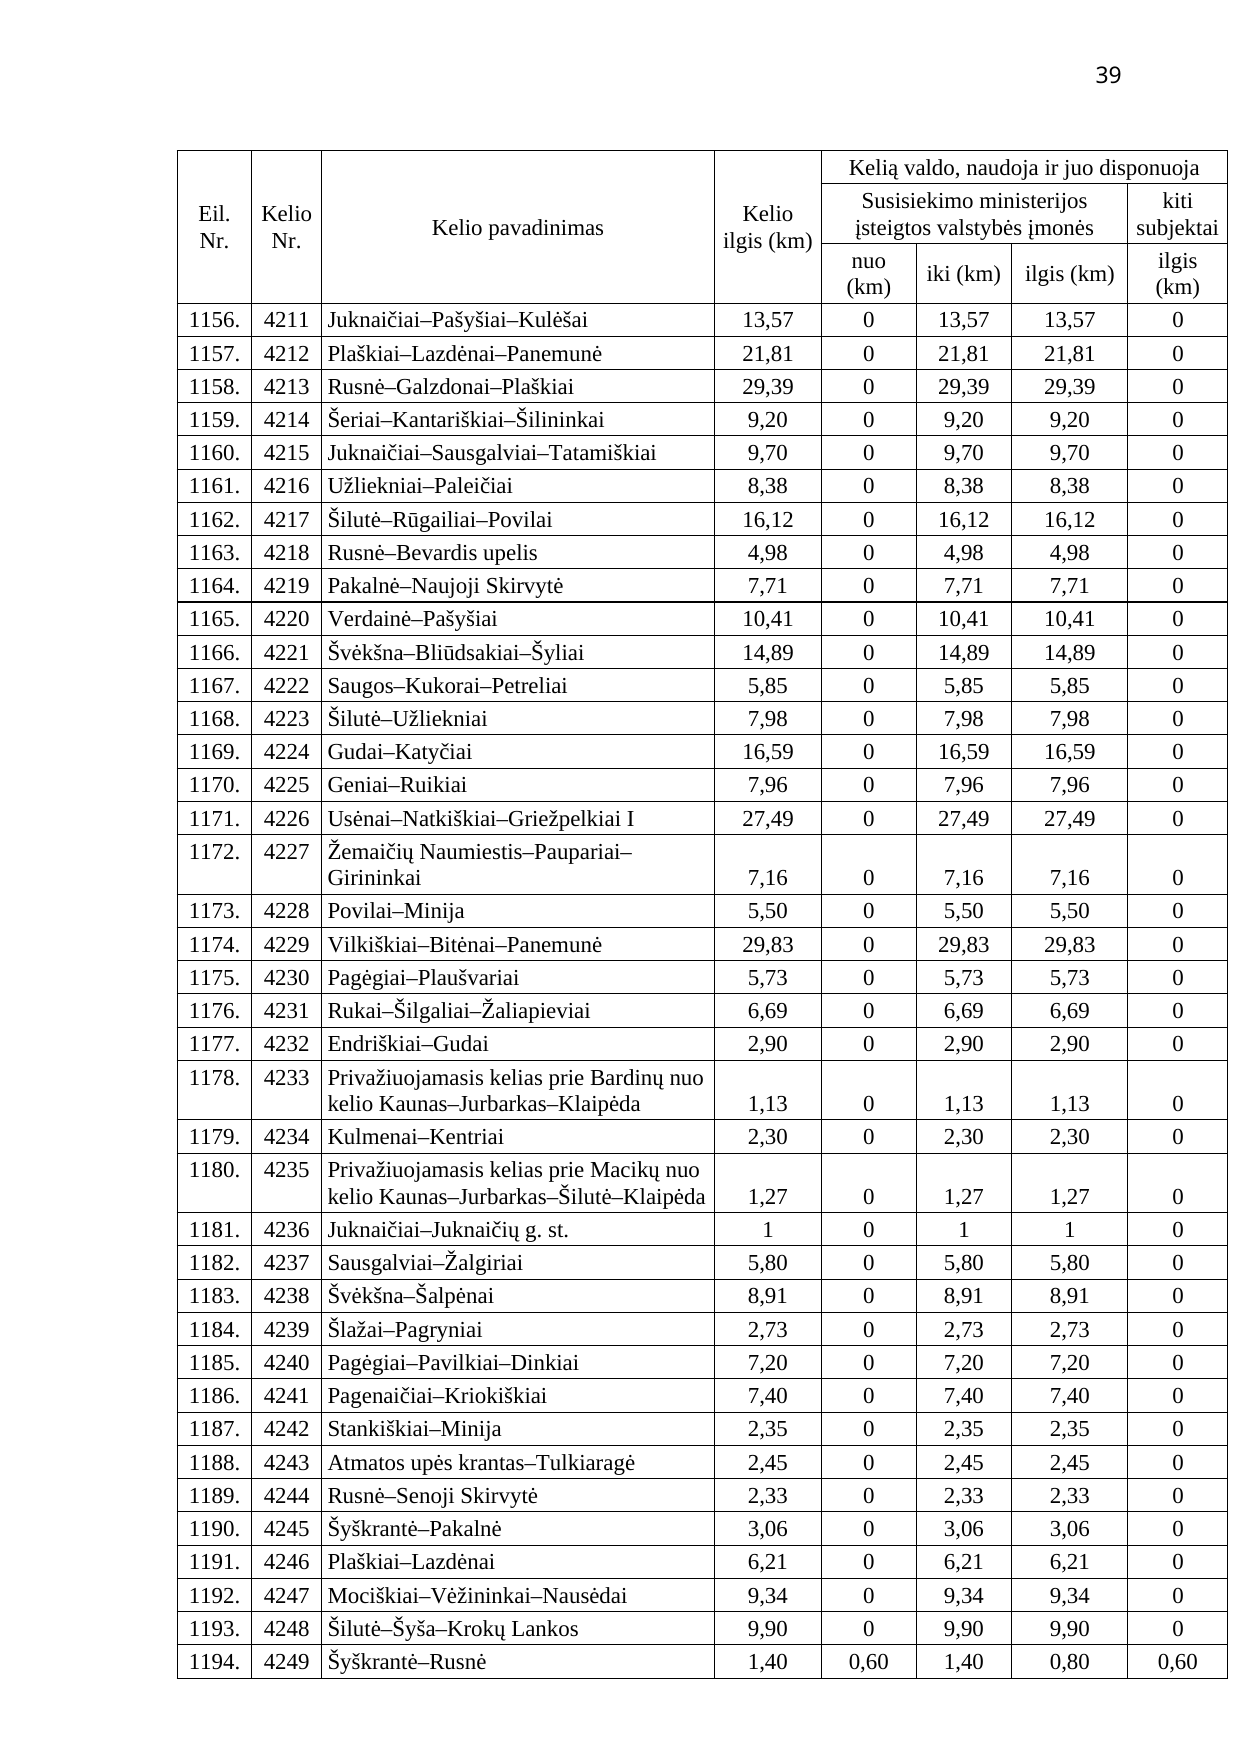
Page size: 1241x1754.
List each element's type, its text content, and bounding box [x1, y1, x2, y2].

table_cell Mociškiai–Vėžininkai–Nausėdai [322, 1579, 714, 1611]
table_cell 1193. [178, 1612, 251, 1644]
table_cell Užliekniai–Paleičiai [322, 470, 714, 502]
table_cell 1159. [178, 403, 251, 435]
table_cell 5,85 [1012, 669, 1127, 701]
table_cell 1190. [178, 1512, 251, 1544]
table_cell Rusnė–Senoji Skirvytė [322, 1479, 714, 1511]
table_cell 0 [1128, 1280, 1227, 1312]
table_cell 8,38 [715, 470, 821, 502]
table_cell 4223 [252, 702, 321, 734]
table_cell 0 [1128, 1546, 1227, 1578]
table_cell 1194. [178, 1645, 251, 1677]
table_cell 4215 [252, 436, 321, 468]
table_cell 9,70 [715, 436, 821, 468]
table_cell 7,40 [1012, 1379, 1127, 1412]
table_cell 0 [1128, 370, 1227, 402]
table_cell 1184. [178, 1313, 251, 1345]
table_cell 5,50 [715, 895, 821, 927]
table_cell 1188. [178, 1446, 251, 1478]
table_cell 4,98 [1012, 536, 1127, 568]
table_cell 0 [1128, 994, 1227, 1027]
table_cell 0 [1128, 1379, 1227, 1412]
table_cell 13,57 [715, 304, 821, 336]
table_cell 21,81 [917, 337, 1011, 369]
table_cell 0 [822, 1028, 916, 1060]
table_header Eil. Nr. [178, 151, 251, 302]
table_cell 6,21 [1012, 1546, 1127, 1578]
table_cell 6,69 [1012, 994, 1127, 1027]
table_cell Plaškiai–Lazdėnai–Panemunė [322, 337, 714, 369]
table_cell 4248 [252, 1612, 321, 1644]
table_cell 0 [1128, 1213, 1227, 1245]
table_cell 13,57 [1012, 304, 1127, 336]
table_cell 4229 [252, 928, 321, 960]
table_cell 2,33 [715, 1479, 821, 1511]
table_cell 4212 [252, 337, 321, 369]
table_cell 4237 [252, 1246, 321, 1279]
table_cell 4244 [252, 1479, 321, 1511]
table_cell 0 [822, 928, 916, 960]
table_cell 5,85 [917, 669, 1011, 701]
table_cell 7,16 [715, 835, 821, 894]
table_cell 0 [1128, 1246, 1227, 1279]
table_cell 27,49 [1012, 802, 1127, 834]
table_cell 4221 [252, 636, 321, 668]
table_cell 2,30 [715, 1120, 821, 1153]
table_cell 4,98 [917, 536, 1011, 568]
table_cell 2,33 [917, 1479, 1011, 1511]
table_cell 8,91 [917, 1280, 1011, 1312]
table_cell 7,96 [1012, 769, 1127, 801]
table_cell 29,39 [917, 370, 1011, 402]
table_cell 3,06 [917, 1512, 1011, 1544]
table_cell 6,21 [917, 1546, 1011, 1578]
table_cell 2,45 [917, 1446, 1011, 1478]
table_cell 0 [1128, 961, 1227, 993]
table_cell 4218 [252, 536, 321, 568]
table_cell Plaškiai–Lazdėnai [322, 1546, 714, 1578]
table_cell 1173. [178, 895, 251, 927]
table_cell 0 [822, 669, 916, 701]
table_cell Privažiuojamasis kelias prie Bardinų nuo kelio Kaunas–Jurbarkas–Klaipėda [322, 1061, 714, 1119]
table_cell 1 [917, 1213, 1011, 1245]
table_cell 5,80 [917, 1246, 1011, 1279]
table_cell Pagenaičiai–Kriokiškiai [322, 1379, 714, 1412]
table_cell 0 [1128, 1579, 1227, 1611]
table_cell 1158. [178, 370, 251, 402]
table_cell 0 [822, 1413, 916, 1445]
table_cell 8,38 [917, 470, 1011, 502]
table_cell 29,39 [715, 370, 821, 402]
table_cell Švėkšna–Bliūdsakiai–Šyliai [322, 636, 714, 668]
table_cell 3,06 [1012, 1512, 1127, 1544]
table_cell 1179. [178, 1120, 251, 1153]
table_cell Šlažai–Pagryniai [322, 1313, 714, 1345]
table_cell iki (km) [917, 244, 1011, 302]
table_cell 9,34 [1012, 1579, 1127, 1611]
table_cell 0 [1128, 436, 1227, 468]
table_cell 4213 [252, 370, 321, 402]
table_cell 0 [822, 636, 916, 668]
table_cell 0 [1128, 569, 1227, 601]
table_cell ilgis (km) [1128, 244, 1227, 302]
table_cell 0 [1128, 503, 1227, 535]
table_cell 0 [822, 895, 916, 927]
table_cell 0 [1128, 1154, 1227, 1212]
table_cell 4214 [252, 403, 321, 435]
table_cell 0 [822, 569, 916, 601]
table_cell 9,70 [917, 436, 1011, 468]
table_cell 5,50 [1012, 895, 1127, 927]
table_cell 1171. [178, 802, 251, 834]
table_cell 1182. [178, 1246, 251, 1279]
table_cell 29,83 [715, 928, 821, 960]
table_cell 2,73 [1012, 1313, 1127, 1345]
table_cell 4249 [252, 1645, 321, 1677]
table_cell 2,35 [1012, 1413, 1127, 1445]
table_cell 0 [822, 370, 916, 402]
table_cell 27,49 [917, 802, 1011, 834]
table_cell 1181. [178, 1213, 251, 1245]
table_cell 1166. [178, 636, 251, 668]
table_cell 0 [822, 1313, 916, 1345]
table_cell 16,12 [917, 503, 1011, 535]
table_cell 0 [1128, 1346, 1227, 1378]
table_cell 0 [822, 1612, 916, 1644]
table_cell Rukai–Šilgaliai–Žaliapieviai [322, 994, 714, 1027]
table_cell 16,12 [1012, 503, 1127, 535]
table_cell 29,83 [917, 928, 1011, 960]
table_cell 16,59 [1012, 735, 1127, 768]
table_cell 16,12 [715, 503, 821, 535]
table_cell 4217 [252, 503, 321, 535]
table_cell 1,40 [715, 1645, 821, 1677]
table_cell 1,13 [917, 1061, 1011, 1119]
table_cell 4226 [252, 802, 321, 834]
table_cell Šeriai–Kantariškiai–Šilininkai [322, 403, 714, 435]
table_cell 0,80 [1012, 1645, 1127, 1677]
table_cell 0 [1128, 1413, 1227, 1445]
table_cell 0 [1128, 603, 1227, 635]
table_cell 10,41 [917, 603, 1011, 635]
table_cell 1164. [178, 569, 251, 601]
table_cell 4238 [252, 1280, 321, 1312]
table_cell 0 [822, 961, 916, 993]
table_cell 4225 [252, 769, 321, 801]
table_cell 0 [822, 403, 916, 435]
table_cell 0 [822, 994, 916, 1027]
table_cell 1175. [178, 961, 251, 993]
table_cell 7,71 [1012, 569, 1127, 601]
table_cell 0 [1128, 337, 1227, 369]
table_cell Endriškiai–Gudai [322, 1028, 714, 1060]
table_header Kelio pavadinimas [322, 151, 714, 302]
table_cell 9,20 [715, 403, 821, 435]
table_cell 7,96 [715, 769, 821, 801]
table_cell 0 [822, 1379, 916, 1412]
table_cell 4233 [252, 1061, 321, 1119]
table_cell 0 [1128, 802, 1227, 834]
table_cell 8,38 [1012, 470, 1127, 502]
table_cell 14,89 [1012, 636, 1127, 668]
table_cell 5,80 [715, 1246, 821, 1279]
table_cell 7,71 [715, 569, 821, 601]
table_cell 1156. [178, 304, 251, 336]
table_cell 0 [1128, 895, 1227, 927]
table_cell 8,91 [1012, 1280, 1127, 1312]
table_cell 2,35 [715, 1413, 821, 1445]
table_cell 4239 [252, 1313, 321, 1345]
table_cell 5,85 [715, 669, 821, 701]
table_cell 0 [822, 1213, 916, 1245]
table_cell 3,06 [715, 1512, 821, 1544]
table_cell Atmatos upės krantas–Tulkiaragė [322, 1446, 714, 1478]
table_cell 4227 [252, 835, 321, 894]
table_cell Sausgalviai–Žalgiriai [322, 1246, 714, 1279]
table_cell 4236 [252, 1213, 321, 1245]
table_cell 1,13 [715, 1061, 821, 1119]
table_cell 0 [822, 1154, 916, 1212]
table_cell Šilutė–Užliekniai [322, 702, 714, 734]
table_cell 0 [822, 802, 916, 834]
table_cell 0 [1128, 702, 1227, 734]
table_cell 9,34 [715, 1579, 821, 1611]
table_cell Verdainė–Pašyšiai [322, 603, 714, 635]
table_cell 1169. [178, 735, 251, 768]
table_cell 7,71 [917, 569, 1011, 601]
table_cell 0 [822, 769, 916, 801]
table_cell Kulmenai–Kentriai [322, 1120, 714, 1153]
table_header Kelio ilgis (km) [715, 151, 821, 302]
table_cell 7,16 [1012, 835, 1127, 894]
table_cell 4234 [252, 1120, 321, 1153]
table_cell 4222 [252, 669, 321, 701]
table_cell 0 [822, 1479, 916, 1511]
table_cell Rusnė–Galzdonai–Plaškiai [322, 370, 714, 402]
table_cell 2,90 [1012, 1028, 1127, 1060]
table_cell 9,70 [1012, 436, 1127, 468]
table_cell Pagėgiai–Plaušvariai [322, 961, 714, 993]
table_cell 6,21 [715, 1546, 821, 1578]
table_cell Pakalnė–Naujoji Skirvytė [322, 569, 714, 601]
table_cell 1,27 [1012, 1154, 1127, 1212]
table_cell 2,30 [917, 1120, 1011, 1153]
table_cell 4230 [252, 961, 321, 993]
table_cell 0 [1128, 636, 1227, 668]
table_cell Šilutė–Rūgailiai–Povilai [322, 503, 714, 535]
table_cell 0 [822, 702, 916, 734]
table_cell Saugos–Kukorai–Petreliai [322, 669, 714, 701]
table_cell 5,73 [715, 961, 821, 993]
table_cell 0 [1128, 470, 1227, 502]
table_cell Vilkiškiai–Bitėnai–Panemunė [322, 928, 714, 960]
table_cell 2,45 [1012, 1446, 1127, 1478]
table_cell 0 [822, 735, 916, 768]
table_cell 1168. [178, 702, 251, 734]
table_cell 10,41 [1012, 603, 1127, 635]
table_cell 0 [1128, 536, 1227, 568]
table_cell 13,57 [917, 304, 1011, 336]
table_cell 1185. [178, 1346, 251, 1378]
table_cell 1160. [178, 436, 251, 468]
table_cell kiti subjektai [1128, 184, 1227, 243]
table_cell 4216 [252, 470, 321, 502]
table_cell Juknaičiai–Pašyšiai–Kulėšai [322, 304, 714, 336]
table_cell 0 [1128, 835, 1227, 894]
table_cell 16,59 [715, 735, 821, 768]
table_cell 1177. [178, 1028, 251, 1060]
table_cell 1176. [178, 994, 251, 1027]
table_cell 21,81 [1012, 337, 1127, 369]
table_cell 5,73 [1012, 961, 1127, 993]
table_cell 1,13 [1012, 1061, 1127, 1119]
table_cell 0 [822, 1346, 916, 1378]
table_cell 1186. [178, 1379, 251, 1412]
table_cell 1,27 [715, 1154, 821, 1212]
table_cell 2,90 [917, 1028, 1011, 1060]
table_cell Pagėgiai–Pavilkiai–Dinkiai [322, 1346, 714, 1378]
table_cell 0 [1128, 1313, 1227, 1345]
table_cell 21,81 [715, 337, 821, 369]
table_cell 8,91 [715, 1280, 821, 1312]
table_cell 7,16 [917, 835, 1011, 894]
table_cell 1192. [178, 1579, 251, 1611]
table_cell 1187. [178, 1413, 251, 1445]
table_cell 4211 [252, 304, 321, 336]
table_cell 1163. [178, 536, 251, 568]
table_cell 0 [822, 470, 916, 502]
table_cell 0 [1128, 669, 1227, 701]
table_cell 9,20 [917, 403, 1011, 435]
table_cell 4224 [252, 735, 321, 768]
table_cell Juknaičiai–Sausgalviai–Tatamiškiai [322, 436, 714, 468]
table_cell Šyškrantė–Pakalnė [322, 1512, 714, 1544]
table_cell Povilai–Minija [322, 895, 714, 927]
table_header Kelio Nr. [252, 151, 321, 302]
table_cell 0,60 [1128, 1645, 1227, 1677]
table_cell Šilutė–Šyša–Krokų Lankos [322, 1612, 714, 1644]
table_cell 4219 [252, 569, 321, 601]
table_cell 2,90 [715, 1028, 821, 1060]
table_cell 0 [822, 603, 916, 635]
table_cell 0 [1128, 1512, 1227, 1544]
table_cell 1189. [178, 1479, 251, 1511]
table_cell 1183. [178, 1280, 251, 1312]
table_cell Rusnė–Bevardis upelis [322, 536, 714, 568]
table_cell Privažiuojamasis kelias prie Macikų nuo kelio Kaunas–Jurbarkas–Šilutė–Klaipėda [322, 1154, 714, 1212]
table_cell 0 [1128, 1120, 1227, 1153]
table_cell 0 [1128, 1061, 1227, 1119]
table_cell 0 [822, 1120, 916, 1153]
table_cell 0,60 [822, 1645, 916, 1677]
table_cell 1170. [178, 769, 251, 801]
table_cell 4247 [252, 1579, 321, 1611]
table_cell nuo (km) [822, 244, 916, 302]
table_cell 4246 [252, 1546, 321, 1578]
table_cell 7,98 [715, 702, 821, 734]
table_cell Šyškrantė–Rusnė [322, 1645, 714, 1677]
table_cell 6,69 [715, 994, 821, 1027]
table_cell 14,89 [715, 636, 821, 668]
table_cell 4232 [252, 1028, 321, 1060]
table_cell 1178. [178, 1061, 251, 1119]
table_cell 29,83 [1012, 928, 1127, 960]
table_cell 0 [822, 1246, 916, 1279]
table_cell 1180. [178, 1154, 251, 1212]
table_cell 7,20 [917, 1346, 1011, 1378]
table_cell 1165. [178, 603, 251, 635]
table_cell 0 [822, 1446, 916, 1478]
table_cell 4228 [252, 895, 321, 927]
table_cell 2,73 [917, 1313, 1011, 1345]
table_cell 1,40 [917, 1645, 1011, 1677]
table_cell 6,69 [917, 994, 1011, 1027]
table_cell 1157. [178, 337, 251, 369]
table_cell 0 [822, 337, 916, 369]
table_cell 1161. [178, 470, 251, 502]
table_cell 0 [1128, 1028, 1227, 1060]
table_cell 16,59 [917, 735, 1011, 768]
table_cell 0 [1128, 928, 1227, 960]
table_cell Gudai–Katyčiai [322, 735, 714, 768]
table_cell 7,20 [715, 1346, 821, 1378]
table_cell 7,40 [715, 1379, 821, 1412]
table_cell 2,30 [1012, 1120, 1127, 1153]
table_cell 0 [822, 1579, 916, 1611]
table_cell 0 [1128, 1479, 1227, 1511]
table_cell 0 [1128, 735, 1227, 768]
table_cell Žemaičių Naumiestis–Paupariai–Girininkai [322, 835, 714, 894]
table_cell 4242 [252, 1413, 321, 1445]
table_cell 7,98 [917, 702, 1011, 734]
table_cell 1191. [178, 1546, 251, 1578]
table_cell 5,80 [1012, 1246, 1127, 1279]
table_cell ilgis (km) [1012, 244, 1127, 302]
table_cell 0 [1128, 769, 1227, 801]
table_cell 7,96 [917, 769, 1011, 801]
table_cell 0 [822, 1546, 916, 1578]
table_cell 0 [1128, 1612, 1227, 1644]
table_cell 0 [822, 304, 916, 336]
table_cell 9,90 [715, 1612, 821, 1644]
table_cell 0 [822, 1280, 916, 1312]
table_cell 4240 [252, 1346, 321, 1378]
table_cell 4220 [252, 603, 321, 635]
table_cell 0 [822, 1512, 916, 1544]
table_cell 4245 [252, 1512, 321, 1544]
table_cell 4235 [252, 1154, 321, 1212]
table_cell 1 [715, 1213, 821, 1245]
table_cell 1162. [178, 503, 251, 535]
table_cell 1174. [178, 928, 251, 960]
table_cell 2,45 [715, 1446, 821, 1478]
table_cell 0 [822, 835, 916, 894]
table_cell 4,98 [715, 536, 821, 568]
table_cell Geniai–Ruikiai [322, 769, 714, 801]
table_cell Susisiekimo ministerijos įsteigtos valstybės įmonės [822, 184, 1127, 243]
table_cell Usėnai–Natkiškiai–Griežpelkiai I [322, 802, 714, 834]
table_cell 1,27 [917, 1154, 1011, 1212]
table_cell 4231 [252, 994, 321, 1027]
table_header Kelią valdo, naudoja ir juo disponuoja [822, 151, 1227, 183]
table_cell Švėkšna–Šalpėnai [322, 1280, 714, 1312]
table_cell 7,20 [1012, 1346, 1127, 1378]
table_cell 2,33 [1012, 1479, 1127, 1511]
table_cell 7,40 [917, 1379, 1011, 1412]
table_cell 29,39 [1012, 370, 1127, 402]
table_cell 0 [822, 503, 916, 535]
table_cell 7,98 [1012, 702, 1127, 734]
table_cell 27,49 [715, 802, 821, 834]
table_cell 0 [822, 436, 916, 468]
table_cell 9,90 [1012, 1612, 1127, 1644]
table_cell 2,73 [715, 1313, 821, 1345]
table_cell 0 [1128, 1446, 1227, 1478]
table_cell 0 [1128, 304, 1227, 336]
table_cell 5,73 [917, 961, 1011, 993]
table_cell 9,20 [1012, 403, 1127, 435]
table_cell 1167. [178, 669, 251, 701]
table_cell 4241 [252, 1379, 321, 1412]
table_cell 0 [1128, 403, 1227, 435]
table_cell Juknaičiai–Juknaičių g. st. [322, 1213, 714, 1245]
table_cell 4243 [252, 1446, 321, 1478]
table_cell Stankiškiai–Minija [322, 1413, 714, 1445]
table_cell 2,35 [917, 1413, 1011, 1445]
table_cell 9,90 [917, 1612, 1011, 1644]
table_cell 1172. [178, 835, 251, 894]
table_cell 14,89 [917, 636, 1011, 668]
table_cell 0 [822, 1061, 916, 1119]
table_cell 0 [822, 536, 916, 568]
table_cell 10,41 [715, 603, 821, 635]
table_cell 1 [1012, 1213, 1127, 1245]
table_cell 5,50 [917, 895, 1011, 927]
table_cell 9,34 [917, 1579, 1011, 1611]
